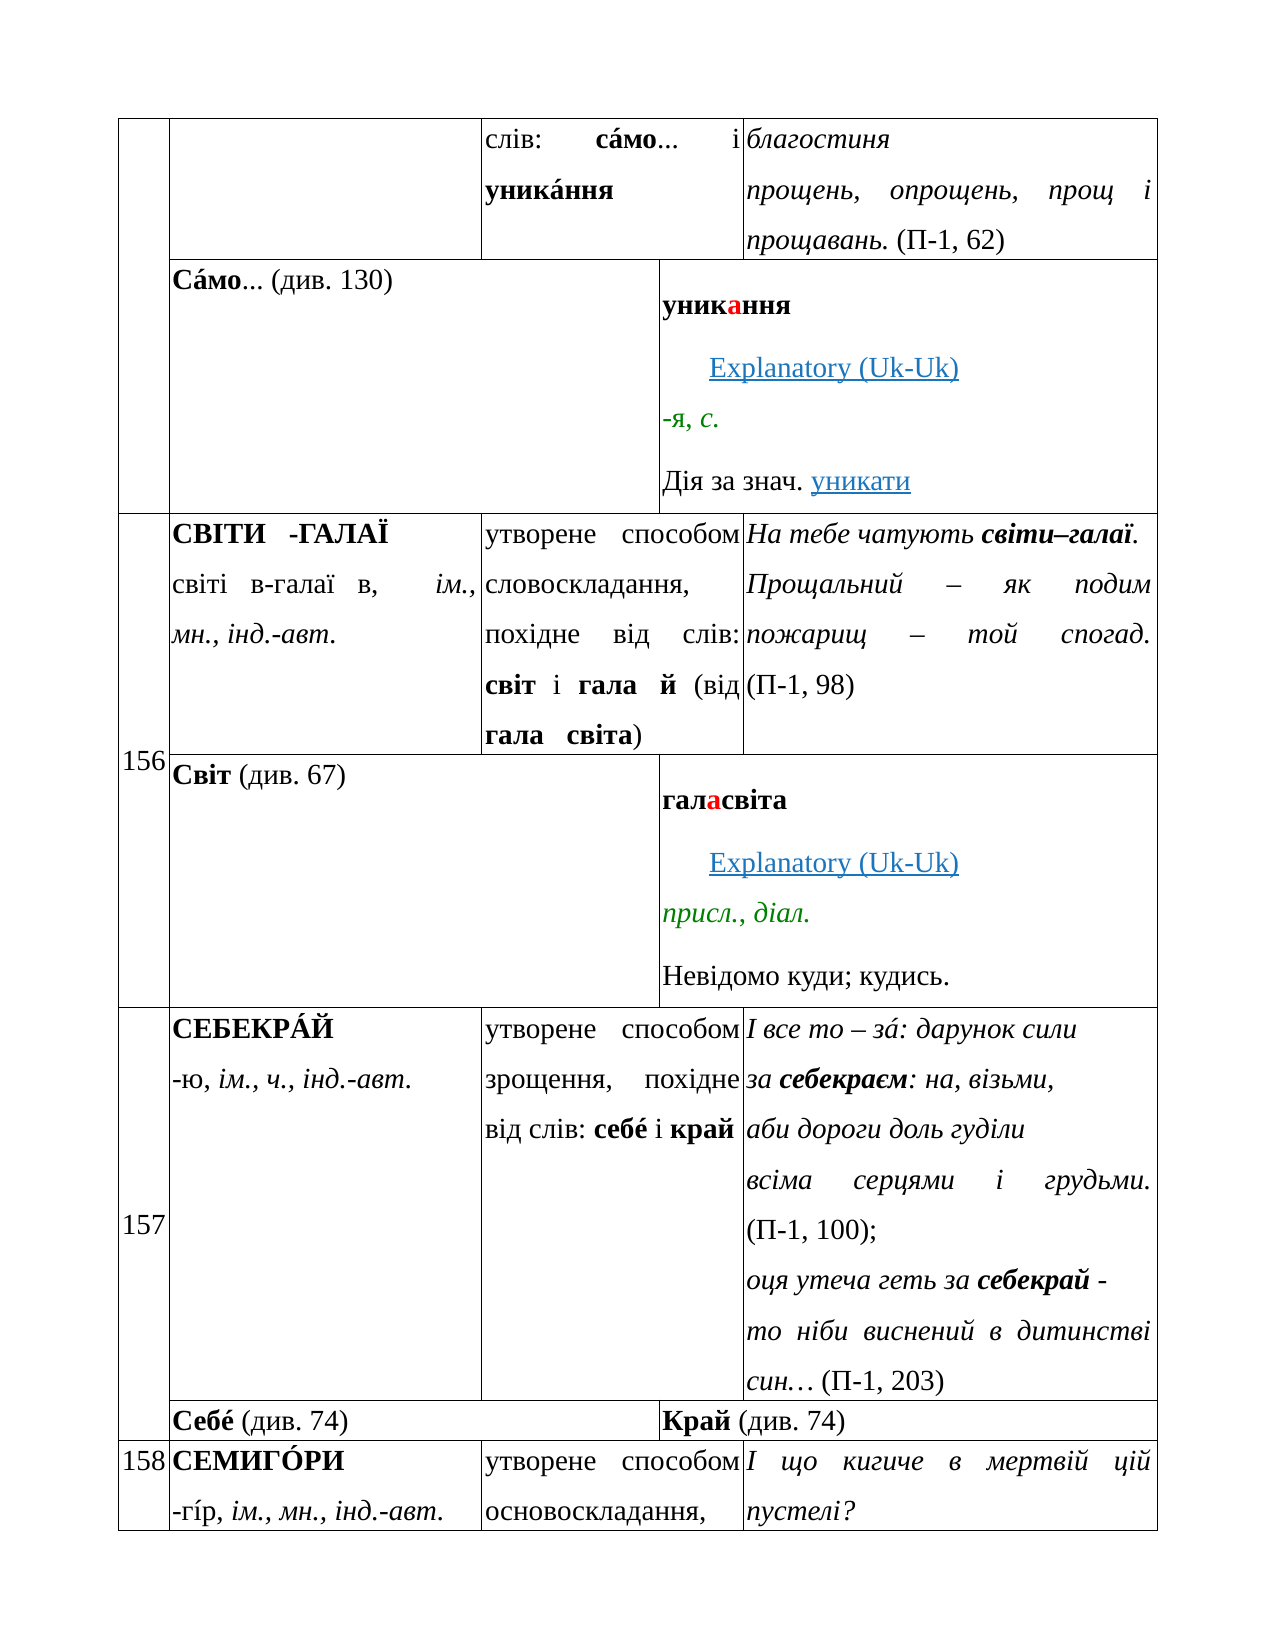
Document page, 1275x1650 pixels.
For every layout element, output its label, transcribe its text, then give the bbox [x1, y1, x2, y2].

table_cell І що кигиче в мертвій цій пустелі? [744, 1441, 1157, 1530]
table_cell 158 [119, 1441, 169, 1530]
table_cell [170, 119, 481, 259]
table_cell 157 [119, 1008, 169, 1440]
table_cell [119, 119, 169, 512]
table_cell благостиня прощень, опрощень, прощ і прощавань. (П‑1, 62) [744, 119, 1157, 259]
table_cell слів: сáмо... і уникáння [482, 119, 743, 259]
table_cell І все то – зá: дарунок сили за себекраєм: на, візьми, аби дороги доль гуділи всіма серцями і грудьми. (П‑1, 100); оця утеча геть за себекрай - то ніби виснений в дитинстві син… (П‑1, 203) [744, 1008, 1157, 1399]
table_cell 156 [119, 514, 169, 1007]
table_cell Світи-галаї світів-галаїв, ім., мн., інд.-авт. [170, 514, 481, 754]
table_cell галасвіта Explanatory (Uk-Uk) присл., діал. Невідомо куди; кудись. [660, 755, 1157, 1007]
table_cell Край (див. 74) [660, 1401, 1157, 1440]
table_cell Себé (див. 74) [170, 1401, 659, 1440]
table_cell На тебе чатують світи–галаї. Прощальний – як подим пожарищ – той спогад. (П‑1, 98) [744, 514, 1157, 754]
table_cell Себекрáй -ю, ім., ч., інд.-авт. [170, 1008, 481, 1399]
table_cell уникання Explanatory (Uk-Uk) -я, с. Дія за знач. уникати [660, 260, 1157, 512]
table_cell Сáмо... (див. 130) [170, 260, 659, 512]
table_cell Семигóри -гíр, ім., мн., інд.-авт. [170, 1441, 481, 1530]
table_cell утворене способом основоскладання, [482, 1441, 743, 1530]
table_cell утворене способом словоскладання, похідне від слів: світ і галай (від галасвіта) [482, 514, 743, 754]
table_cell Світ (див. 67) [170, 755, 659, 1007]
table_cell утворене способом зрощення, похідне від слів: себé і край [482, 1008, 743, 1399]
